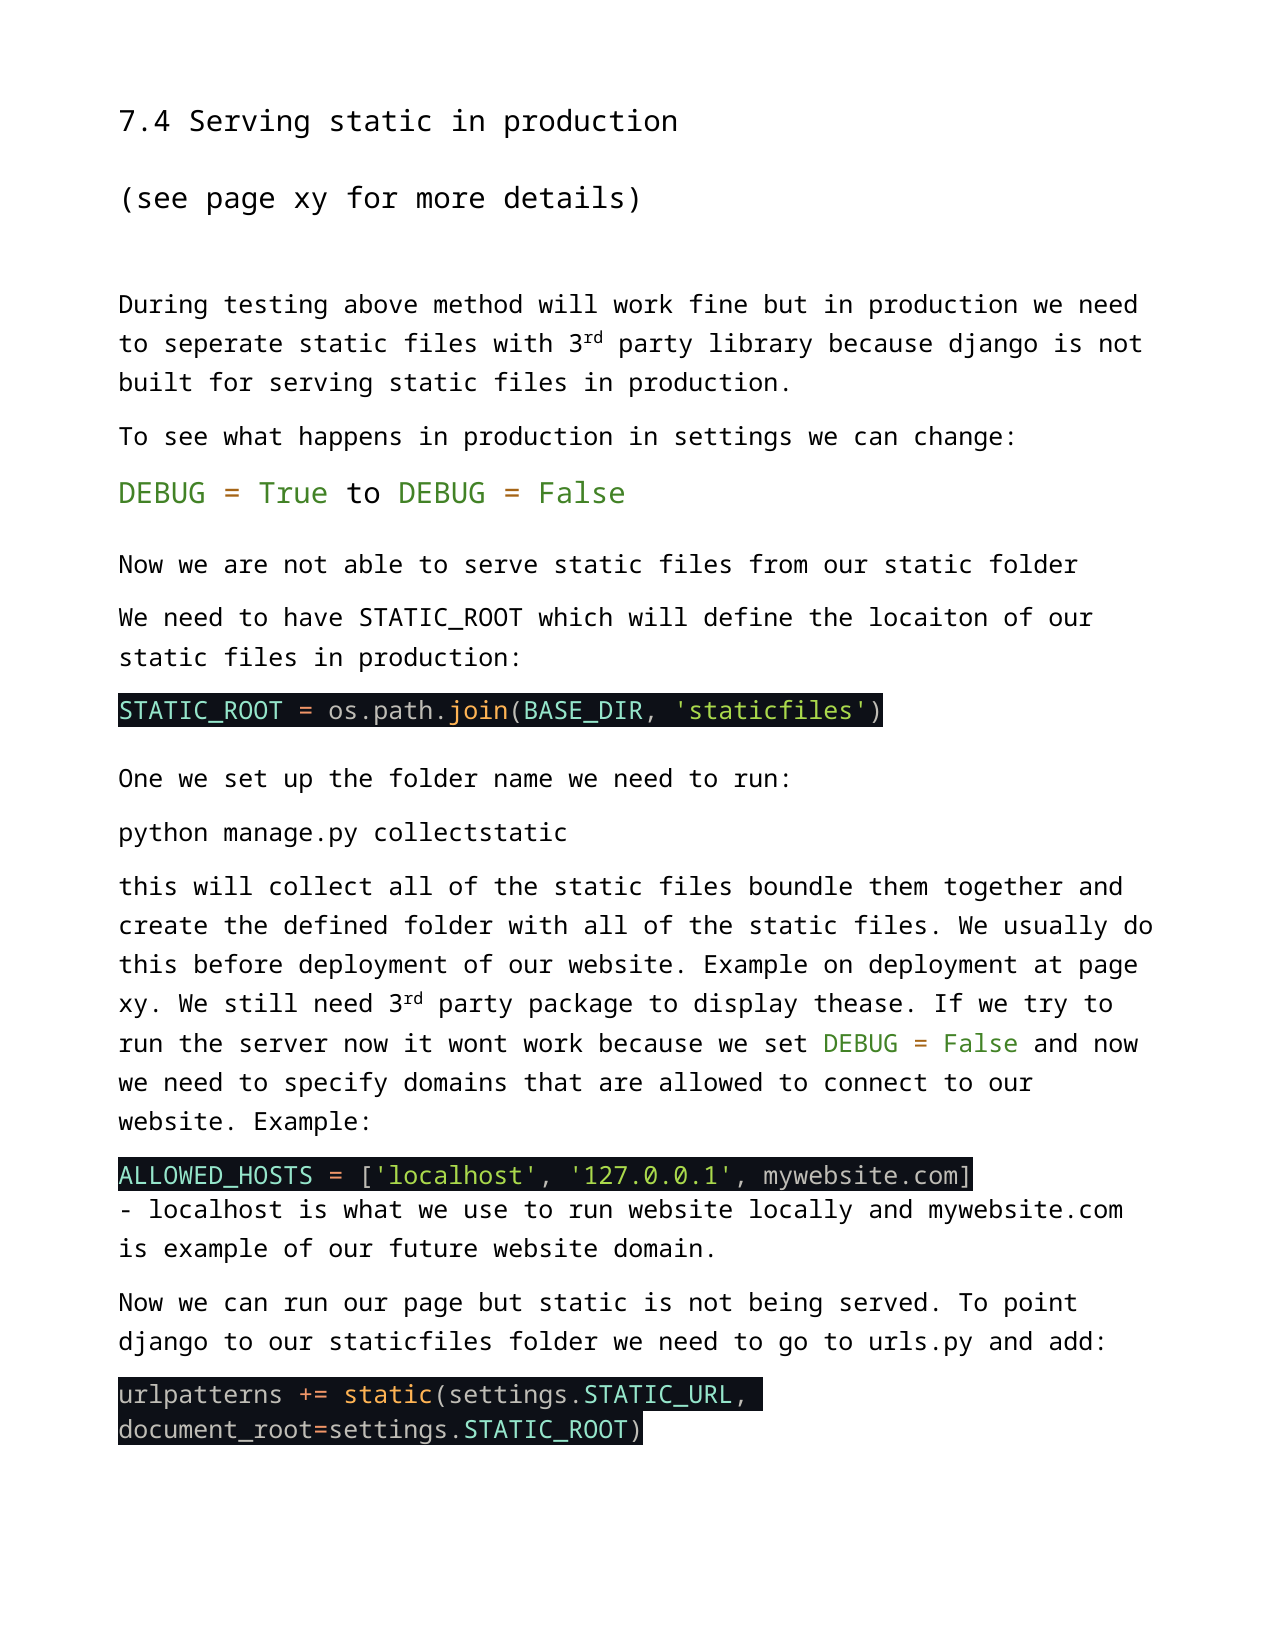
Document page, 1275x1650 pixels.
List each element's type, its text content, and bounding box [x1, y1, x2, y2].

text ALLOWED_HOSTS = ['localhost', '127.0.0.1', mywebsite.com] [118, 1157, 1157, 1191]
subtitle (see page xy for more details) [118, 177, 1157, 217]
text DEBUG = True to DEBUG = False [118, 472, 1157, 512]
text Now we can run our page but static is not being served. To point django to our staticfiles folder we need to go to urls.py and add: [118, 1284, 1157, 1357]
text During testing above method will work fine but in production we need to seperate static files with 3rd party library because django is not built for serving static files in production. [118, 287, 1157, 399]
text - localhost is what we use to run website locally and mywebsite.com is example of our future website domain. [118, 1191, 1157, 1264]
subtitle 7.4 Serving static in production [118, 100, 1157, 140]
text Now we are not able to serve static files from our static folder [118, 546, 1157, 580]
text One we set up the folder name we need to run: [118, 761, 1157, 795]
text To see what happens in production in settings we can change: [118, 419, 1157, 453]
text STATIC_ROOT = os.path.join(BASE_DIR, 'staticfiles') [118, 693, 1157, 727]
text urlpatterns += static(settings.STATIC_URL, document_root=settings.STATIC_ROOT) [118, 1377, 1157, 1445]
text python manage.py collectstatic [118, 815, 1157, 849]
text this will collect all of the static files boundle them together and create the defined folder with all of the static files. We usually do this before deployment of our website. Example on deployment at page xy. We still need 3rd party package to display thease. If we try to run the server now it wont work because we set DEBUG = False and now we need to specify domains that are allowed to connect to our website. Example: [118, 868, 1157, 1138]
text We need to have STATIC_ROOT which will define the locaiton of our static files in production: [118, 600, 1157, 673]
